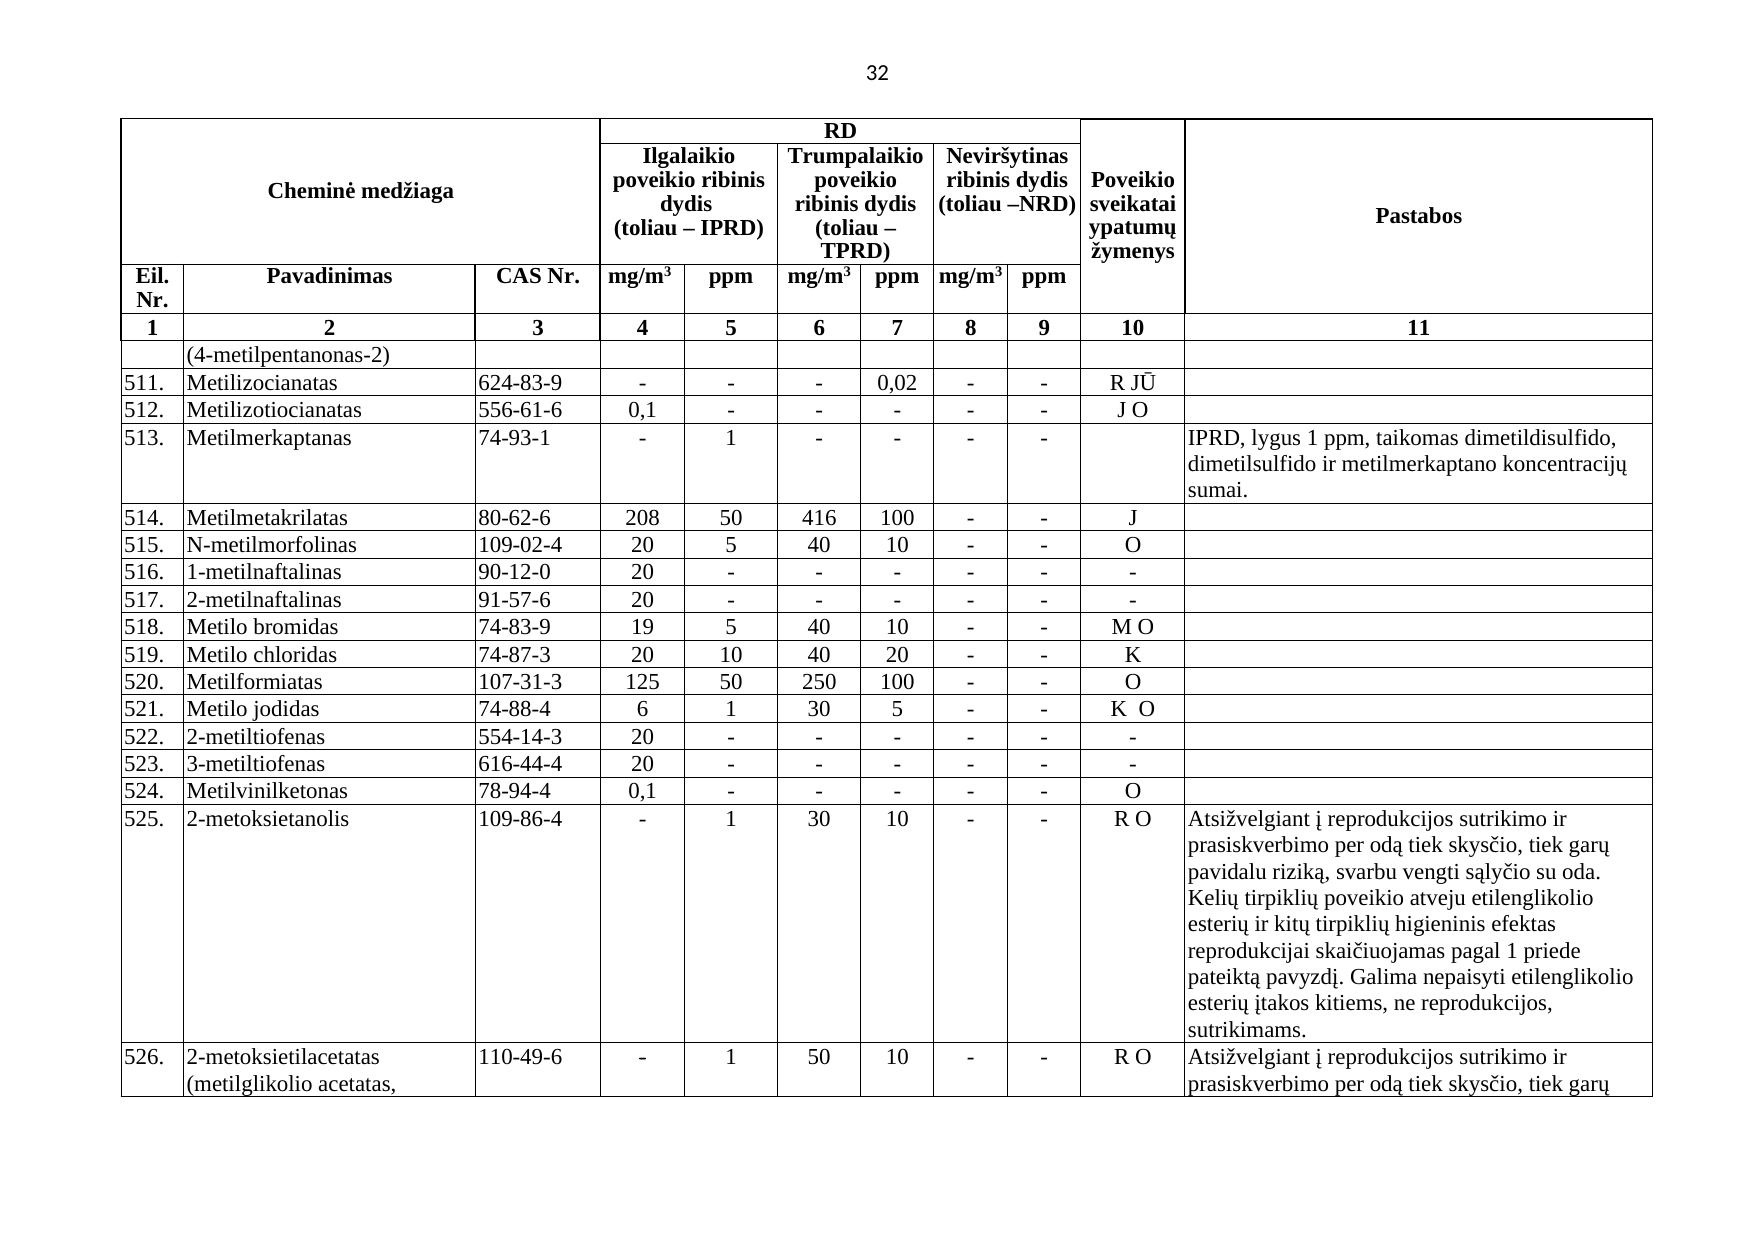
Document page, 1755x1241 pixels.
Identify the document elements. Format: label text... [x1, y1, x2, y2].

table_cell 1 [122, 314, 183, 340]
table_cell [1081, 424, 1184, 503]
table_cell [1185, 641, 1652, 667]
table_cell R JŪ [1081, 369, 1184, 395]
table_cell 100 [861, 668, 933, 694]
table_cell 11 [1185, 314, 1652, 340]
table_cell - [685, 369, 777, 395]
table_cell 416 [778, 504, 860, 530]
table_cell - [1081, 750, 1184, 777]
table_cell Trumpalaikio poveikio ribinis dydis (toliau –TPRD) [778, 144, 933, 263]
table_cell 0,1 [601, 778, 684, 804]
table_cell 50 [778, 1043, 860, 1096]
table_cell - [778, 778, 860, 804]
table_cell [601, 341, 684, 368]
table_cell 109-02-4 [476, 531, 600, 557]
table_cell [1185, 668, 1652, 694]
table_cell K [1081, 641, 1184, 667]
table_cell 616-44-4 [476, 750, 600, 777]
table_cell - [685, 396, 777, 422]
table_cell 10 [1081, 314, 1184, 340]
table_cell ppm [1008, 265, 1080, 312]
table_cell 524. [122, 778, 183, 804]
table_cell 522. [122, 723, 183, 749]
table_cell 554-14-3 [476, 723, 600, 749]
table_cell 0,1 [601, 396, 684, 422]
table_cell 520. [122, 668, 183, 694]
table_cell 10 [685, 641, 777, 667]
table_cell 40 [778, 613, 860, 639]
table_cell - [778, 424, 860, 503]
table_cell [1185, 341, 1652, 368]
table_cell - [934, 396, 1007, 422]
table_cell - [1081, 559, 1184, 585]
table_cell 514. [122, 504, 183, 530]
table_cell 30 [778, 695, 860, 722]
table_cell [778, 341, 860, 368]
table_cell - [685, 750, 777, 777]
table_cell - [1008, 613, 1080, 639]
table_cell - [934, 424, 1007, 503]
table_cell 0,02 [861, 369, 933, 395]
table_cell - [1008, 723, 1080, 749]
table_cell 50 [685, 504, 777, 530]
table_cell Metilo bromidas [184, 613, 475, 639]
table_cell 91-57-6 [476, 586, 600, 612]
table_cell [1185, 750, 1652, 777]
table_cell mg/m3 [778, 265, 860, 312]
table_cell - [685, 778, 777, 804]
table_cell - [778, 396, 860, 422]
table_cell [476, 341, 600, 368]
table_cell R O [1081, 1043, 1184, 1096]
table_cell 519. [122, 641, 183, 667]
table_cell - [1081, 586, 1184, 612]
table_cell J [1081, 504, 1184, 530]
table_cell 511. [122, 369, 183, 395]
table_cell 525. [122, 805, 183, 1042]
table_cell [1185, 586, 1652, 612]
table_cell - [934, 1043, 1007, 1096]
table_cell 512. [122, 396, 183, 422]
table_cell 74-87-3 [476, 641, 600, 667]
table_cell Pavadinimas [184, 265, 474, 312]
table_cell Metilformiatas [184, 668, 475, 694]
table_cell 1 [685, 1043, 777, 1096]
table_cell 624-83-9 [476, 369, 600, 395]
table_cell - [601, 369, 684, 395]
table_cell Metilmetakrilatas [184, 504, 475, 530]
table_cell - [861, 750, 933, 777]
table_cell 10 [861, 1043, 933, 1096]
table_cell - [685, 723, 777, 749]
table_cell - [861, 559, 933, 585]
table_cell 90-12-0 [476, 559, 600, 585]
table_cell 30 [778, 805, 860, 1042]
table_cell 521. [122, 695, 183, 722]
table_cell 1 [685, 424, 777, 503]
table_cell 1 [685, 695, 777, 722]
table_cell 523. [122, 750, 183, 777]
table_cell 2-metiltiofenas [184, 723, 475, 749]
table_cell Metilo jodidas [184, 695, 475, 722]
table_cell - [1008, 805, 1080, 1042]
table_cell 516. [122, 559, 183, 585]
table_cell 50 [685, 668, 777, 694]
table_cell Neviršytinas ribinis dydis (toliau –NRD) [934, 144, 1080, 263]
table_cell - [1008, 531, 1080, 557]
table_cell 526. [122, 1043, 183, 1096]
table_cell 74-83-9 [476, 613, 600, 639]
table_cell 40 [778, 531, 860, 557]
table_cell 74-88-4 [476, 695, 600, 722]
table_cell 4 [601, 314, 684, 340]
table_cell - [601, 424, 684, 503]
table_cell - [934, 531, 1007, 557]
table_cell 100 [861, 504, 933, 530]
table_cell - [1008, 668, 1080, 694]
table_cell - [934, 613, 1007, 639]
table_cell Metilo chloridas [184, 641, 475, 667]
table_cell - [685, 586, 777, 612]
table_cell 250 [778, 668, 860, 694]
table_cell 9 [1008, 314, 1080, 340]
table_cell 1 [685, 805, 777, 1042]
table_cell - [1008, 778, 1080, 804]
table_cell 20 [601, 750, 684, 777]
table_cell 5 [861, 695, 933, 722]
table_cell - [1008, 1043, 1080, 1096]
table_cell 20 [601, 559, 684, 585]
table_cell 5 [685, 613, 777, 639]
table_cell 109-86-4 [476, 805, 600, 1042]
table_cell CAS Nr. [476, 265, 599, 312]
table_cell 20 [601, 641, 684, 667]
table_cell - [934, 723, 1007, 749]
table_cell - [1008, 695, 1080, 722]
table_cell ppm [861, 265, 933, 312]
table_cell 20 [601, 723, 684, 749]
table_cell [1185, 723, 1652, 749]
table_cell 513. [122, 424, 183, 503]
table_cell O [1081, 668, 1184, 694]
table_cell 2 [184, 314, 474, 340]
table_cell 7 [861, 314, 933, 340]
table_cell 78-94-4 [476, 778, 600, 804]
table_cell - [778, 559, 860, 585]
table_cell - [934, 695, 1007, 722]
table_cell (4-metilpentanonas-2) [184, 341, 475, 368]
table_cell - [934, 341, 1007, 368]
table_cell - [778, 586, 860, 612]
table_cell 110-49-6 [476, 1043, 600, 1096]
table_cell - [1008, 504, 1080, 530]
table_cell - [934, 750, 1007, 777]
table_cell - [778, 369, 860, 395]
table_cell 2-metoksietanolis [184, 805, 475, 1042]
table_cell - [778, 750, 860, 777]
table_cell O [1081, 531, 1184, 557]
table_cell - [934, 778, 1007, 804]
table_cell - [861, 778, 933, 804]
table_header Pastabos [1186, 120, 1652, 312]
table_cell 3-metiltiofenas [184, 750, 475, 777]
table_cell 80-62-6 [476, 504, 600, 530]
table_cell - [685, 559, 777, 585]
table_header RD [601, 119, 1080, 143]
table_cell 3 [476, 314, 599, 340]
table_cell 74-93-1 [476, 424, 600, 503]
table_cell 125 [601, 668, 684, 694]
table_cell - [1008, 641, 1080, 667]
table_cell [1185, 695, 1652, 722]
table_cell 5 [685, 314, 777, 340]
table_cell [1185, 778, 1652, 804]
table_cell 20 [861, 641, 933, 667]
table_cell 2-metoksietilacetatas (metilglikolio acetatas, [184, 1043, 475, 1096]
table_cell [1185, 369, 1652, 395]
table_cell Metilizotiocianatas [184, 396, 475, 422]
table_cell - [861, 723, 933, 749]
table_cell - [1008, 369, 1080, 395]
table_cell - [1008, 424, 1080, 503]
table_cell - [1008, 586, 1080, 612]
table_cell - [861, 424, 933, 503]
table_cell - [1081, 723, 1184, 749]
table_cell Atsižvelgiant į reprodukcijos sutrikimo ir prasiskverbimo per odą tiek skysčio, tiek garų [1185, 1043, 1652, 1096]
table_cell 6 [778, 314, 860, 340]
table_cell - [601, 1043, 684, 1096]
table_cell - [934, 504, 1007, 530]
table_cell 515. [122, 531, 183, 557]
table_cell - [778, 723, 860, 749]
table_cell - [1008, 341, 1080, 368]
table_cell - [934, 559, 1007, 585]
table_cell M O [1081, 613, 1184, 639]
table_cell 10 [861, 531, 933, 557]
table_cell [1185, 531, 1652, 557]
table_cell - [861, 586, 933, 612]
table_cell 517. [122, 586, 183, 612]
table_cell Ilgalaikio poveikio ribinis dydis (toliau – IPRD) [601, 144, 777, 263]
table_cell [861, 341, 933, 368]
table_cell 556-61-6 [476, 396, 600, 422]
table_cell Atsižvelgiant į reprodukcijos sutrikimo ir prasiskverbimo per odą tiek skysčio, tiek garų pavidalu riziką, svarbu vengti sąlyčio su oda. Kelių tirpiklių poveikio atveju etilenglikolio esterių ir kitų tirpiklių higieninis efektas reprodukcijai skaičiuojamas pagal 1 priede pateiktą pavyzdį. Galima nepaisyti etilenglikolio esterių įtakos kitiems, ne reprodukcijos, sutrikimams. [1185, 805, 1652, 1042]
table_cell 2-metilnaftalinas [184, 586, 475, 612]
table_cell Eil. Nr. [122, 265, 183, 312]
table_cell mg/m3 [934, 265, 1007, 312]
table_cell - [1008, 559, 1080, 585]
table_cell - [934, 641, 1007, 667]
table_cell 208 [601, 504, 684, 530]
table_cell K O [1081, 695, 1184, 722]
table_cell 518. [122, 613, 183, 639]
table_cell 8 [934, 314, 1007, 340]
table_header Cheminė medžiaga [122, 119, 599, 263]
table_cell [685, 341, 777, 368]
table_cell IPRD, lygus 1 ppm, taikomas dimetildisulfido, dimetilsulfido ir metilmerkaptano koncentracijų sumai. [1185, 424, 1652, 503]
table_cell 5 [685, 531, 777, 557]
table_cell 10 [861, 613, 933, 639]
table_cell [122, 341, 183, 368]
table_cell [1185, 613, 1652, 639]
table_cell 6 [601, 695, 684, 722]
table_cell 19 [601, 613, 684, 639]
table_header Poveikio sveikatai ypatumų žymenys [1081, 120, 1184, 312]
table_cell - [601, 805, 684, 1042]
table_cell O [1081, 778, 1184, 804]
table_cell J O [1081, 396, 1184, 422]
table_cell 20 [601, 586, 684, 612]
table_cell 20 [601, 531, 684, 557]
table_cell - [934, 805, 1007, 1042]
table_cell 1-metilnaftalinas [184, 559, 475, 585]
table_cell 107-31-3 [476, 668, 600, 694]
table_cell Metilvinilketonas [184, 778, 475, 804]
table_cell - [934, 586, 1007, 612]
table_cell 10 [861, 805, 933, 1042]
table_cell 40 [778, 641, 860, 667]
table_cell [1185, 396, 1652, 422]
table_cell - [1081, 341, 1184, 368]
table_cell - [861, 396, 933, 422]
table_cell Metilmerkaptanas [184, 424, 475, 503]
table_cell - [934, 668, 1007, 694]
table_cell [1185, 504, 1652, 530]
table_cell - [1008, 750, 1080, 777]
table_cell mg/m3 [601, 265, 684, 312]
table_cell R O [1081, 805, 1184, 1042]
table_cell - [1008, 396, 1080, 422]
table_cell Metilizocianatas [184, 369, 475, 395]
table_cell N-metilmorfolinas [184, 531, 475, 557]
table_cell [1185, 559, 1652, 585]
table_cell - [934, 369, 1007, 395]
table_cell ppm [685, 265, 777, 312]
